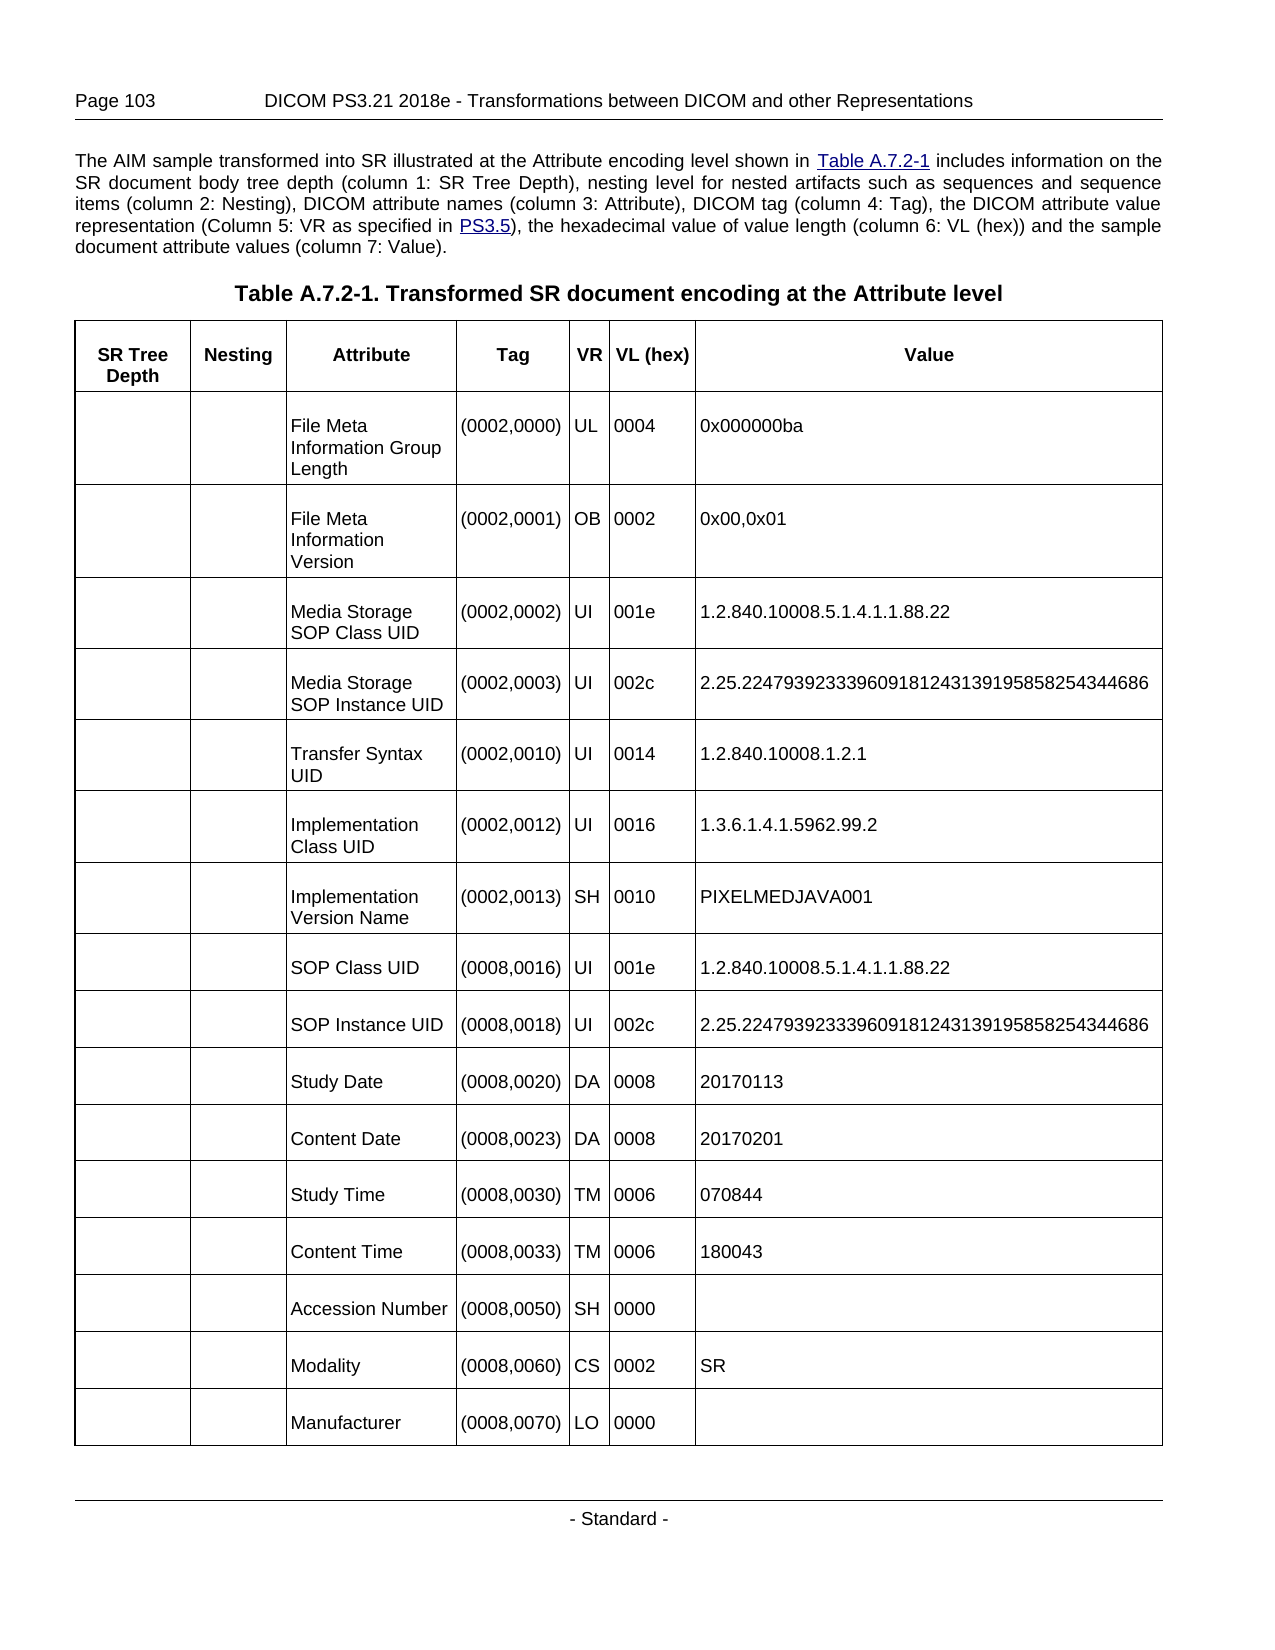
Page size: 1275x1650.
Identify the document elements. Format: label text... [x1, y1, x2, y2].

table_cell UI [570, 649, 609, 719]
table_cell [76, 1332, 190, 1388]
table_cell UI [570, 578, 609, 648]
table_cell [76, 1048, 190, 1103]
table_cell (0008,0020) [457, 1048, 569, 1103]
table_cell [76, 1218, 190, 1274]
table_cell [191, 1048, 286, 1103]
table_cell 1.3.6.1.4.1.5962.99.2 [696, 791, 1162, 862]
table_cell (0002,0003) [457, 649, 569, 719]
table_cell [696, 1389, 1162, 1445]
table_cell (0008,0033) [457, 1218, 569, 1274]
table_cell 0014 [610, 720, 695, 790]
table_cell [76, 720, 190, 790]
table_cell [76, 485, 190, 577]
table_cell [76, 1105, 190, 1160]
table_cell [76, 791, 190, 862]
table_cell 20170113 [696, 1048, 1162, 1103]
table_cell 0008 [610, 1048, 695, 1103]
text Table A.7.2-1. Transformed SR document encoding at the Attribute level [75, 280, 1162, 306]
table_cell [191, 1218, 286, 1274]
table_cell 0004 [610, 392, 695, 484]
table_cell TM [570, 1218, 609, 1274]
table_cell 0010 [610, 863, 695, 933]
table_cell Media Storage SOP Instance UID [287, 649, 456, 719]
table_cell 1.2.840.10008.1.2.1 [696, 720, 1162, 790]
table_cell Implementation Version Name [287, 863, 456, 933]
table_cell 0002 [610, 1332, 695, 1388]
table_cell Modality [287, 1332, 456, 1388]
table_cell Study Date [287, 1048, 456, 1103]
table_cell DA [570, 1105, 609, 1160]
table_header Nesting [191, 321, 286, 391]
table_cell (0002,0001) [457, 485, 569, 577]
table_cell 180043 [696, 1218, 1162, 1274]
table_cell SR [696, 1332, 1162, 1388]
table_cell UI [570, 934, 609, 990]
table_cell SOP Class UID [287, 934, 456, 990]
table_cell [191, 991, 286, 1047]
table_cell (0008,0016) [457, 934, 569, 990]
table_cell (0008,0018) [457, 991, 569, 1047]
table_cell LO [570, 1389, 609, 1445]
table_cell File Meta Information Version [287, 485, 456, 577]
table_cell [76, 649, 190, 719]
table_cell Study Time [287, 1161, 456, 1217]
table_cell (0008,0070) [457, 1389, 569, 1445]
table_cell [191, 1332, 286, 1388]
table_cell Transfer Syntax UID [287, 720, 456, 790]
table_cell Media Storage SOP Class UID [287, 578, 456, 648]
table_cell (0008,0023) [457, 1105, 569, 1160]
table_cell Content Date [287, 1105, 456, 1160]
table_cell 0006 [610, 1218, 695, 1274]
text The AIM sample transformed into SR illustrated at the Attribute encoding level shown in Table A.7.2-1 includes information on the SR document body tree depth (column 1: SR Tree Depth), nesting level for nested artifacts such as sequences and sequence items (column 2: Nesting), DICOM attribute names (column 3: Attribute), DICOM tag (column 4: Tag), the DICOM attribute value representation (Column 5: VR as specified in PS3.5), the hexadecimal value of value length (column 6: VL (hex)) and the sample document attribute values (column 7: Value). [75, 150, 1162, 258]
table_cell 0000 [610, 1389, 695, 1445]
table_cell 0000 [610, 1275, 695, 1331]
table_cell 1.2.840.10008.5.1.4.1.1.88.22 [696, 934, 1162, 990]
table_cell [191, 1275, 286, 1331]
table_cell [76, 578, 190, 648]
table_cell File Meta Information Group Length [287, 392, 456, 484]
table_cell SH [570, 1275, 609, 1331]
table_cell Accession Number [287, 1275, 456, 1331]
table_cell [76, 1389, 190, 1445]
table_cell [76, 1161, 190, 1217]
table_header Value [696, 321, 1162, 391]
table_cell 002c [610, 649, 695, 719]
table_header VR [570, 321, 609, 391]
table_cell 0008 [610, 1105, 695, 1160]
table_cell UI [570, 720, 609, 790]
table_cell [76, 392, 190, 484]
table_cell [696, 1275, 1162, 1331]
table_cell [191, 1105, 286, 1160]
table_cell 0x00,0x01 [696, 485, 1162, 577]
table_cell (0002,0002) [457, 578, 569, 648]
table_cell [191, 649, 286, 719]
table_cell [191, 392, 286, 484]
table_cell 0002 [610, 485, 695, 577]
table_cell (0008,0030) [457, 1161, 569, 1217]
table_cell SH [570, 863, 609, 933]
table_header SR Tree Depth [76, 321, 190, 391]
table_cell CS [570, 1332, 609, 1388]
table_cell [191, 1389, 286, 1445]
table_cell 0016 [610, 791, 695, 862]
table_cell 20170201 [696, 1105, 1162, 1160]
table_cell (0002,0010) [457, 720, 569, 790]
table_cell 1.2.840.10008.5.1.4.1.1.88.22 [696, 578, 1162, 648]
table_cell OB [570, 485, 609, 577]
table_cell DA [570, 1048, 609, 1103]
table_header Tag [457, 321, 569, 391]
table_cell [191, 485, 286, 577]
table_cell [191, 578, 286, 648]
table_cell 001e [610, 934, 695, 990]
table_header VL (hex) [610, 321, 695, 391]
table_cell 0x000000ba [696, 392, 1162, 484]
table_cell SOP Instance UID [287, 991, 456, 1047]
table_cell 002c [610, 991, 695, 1047]
table_cell (0008,0050) [457, 1275, 569, 1331]
table_cell Implementation Class UID [287, 791, 456, 862]
table_cell 070844 [696, 1161, 1162, 1217]
table_cell 2.25.224793923339609181243139195858254344686 [696, 649, 1162, 719]
table_cell UL [570, 392, 609, 484]
table_cell UI [570, 791, 609, 862]
table_cell 001e [610, 578, 695, 648]
table_cell Content Time [287, 1218, 456, 1274]
table_cell [191, 863, 286, 933]
table_cell [191, 934, 286, 990]
table_cell 2.25.224793923339609181243139195858254344686 [696, 991, 1162, 1047]
table_cell [76, 1275, 190, 1331]
table_header Attribute [287, 321, 456, 391]
table_cell [76, 863, 190, 933]
table_cell (0002,0000) [457, 392, 569, 484]
table_cell (0002,0012) [457, 791, 569, 862]
table_cell 0006 [610, 1161, 695, 1217]
table_cell Manufacturer [287, 1389, 456, 1445]
table_cell (0008,0060) [457, 1332, 569, 1388]
table_cell UI [570, 991, 609, 1047]
table_cell [191, 791, 286, 862]
table_cell [76, 934, 190, 990]
table_cell TM [570, 1161, 609, 1217]
table_cell PIXELMEDJAVA001 [696, 863, 1162, 933]
table_cell [76, 991, 190, 1047]
table_cell (0002,0013) [457, 863, 569, 933]
table_cell [191, 720, 286, 790]
table_cell [191, 1161, 286, 1217]
